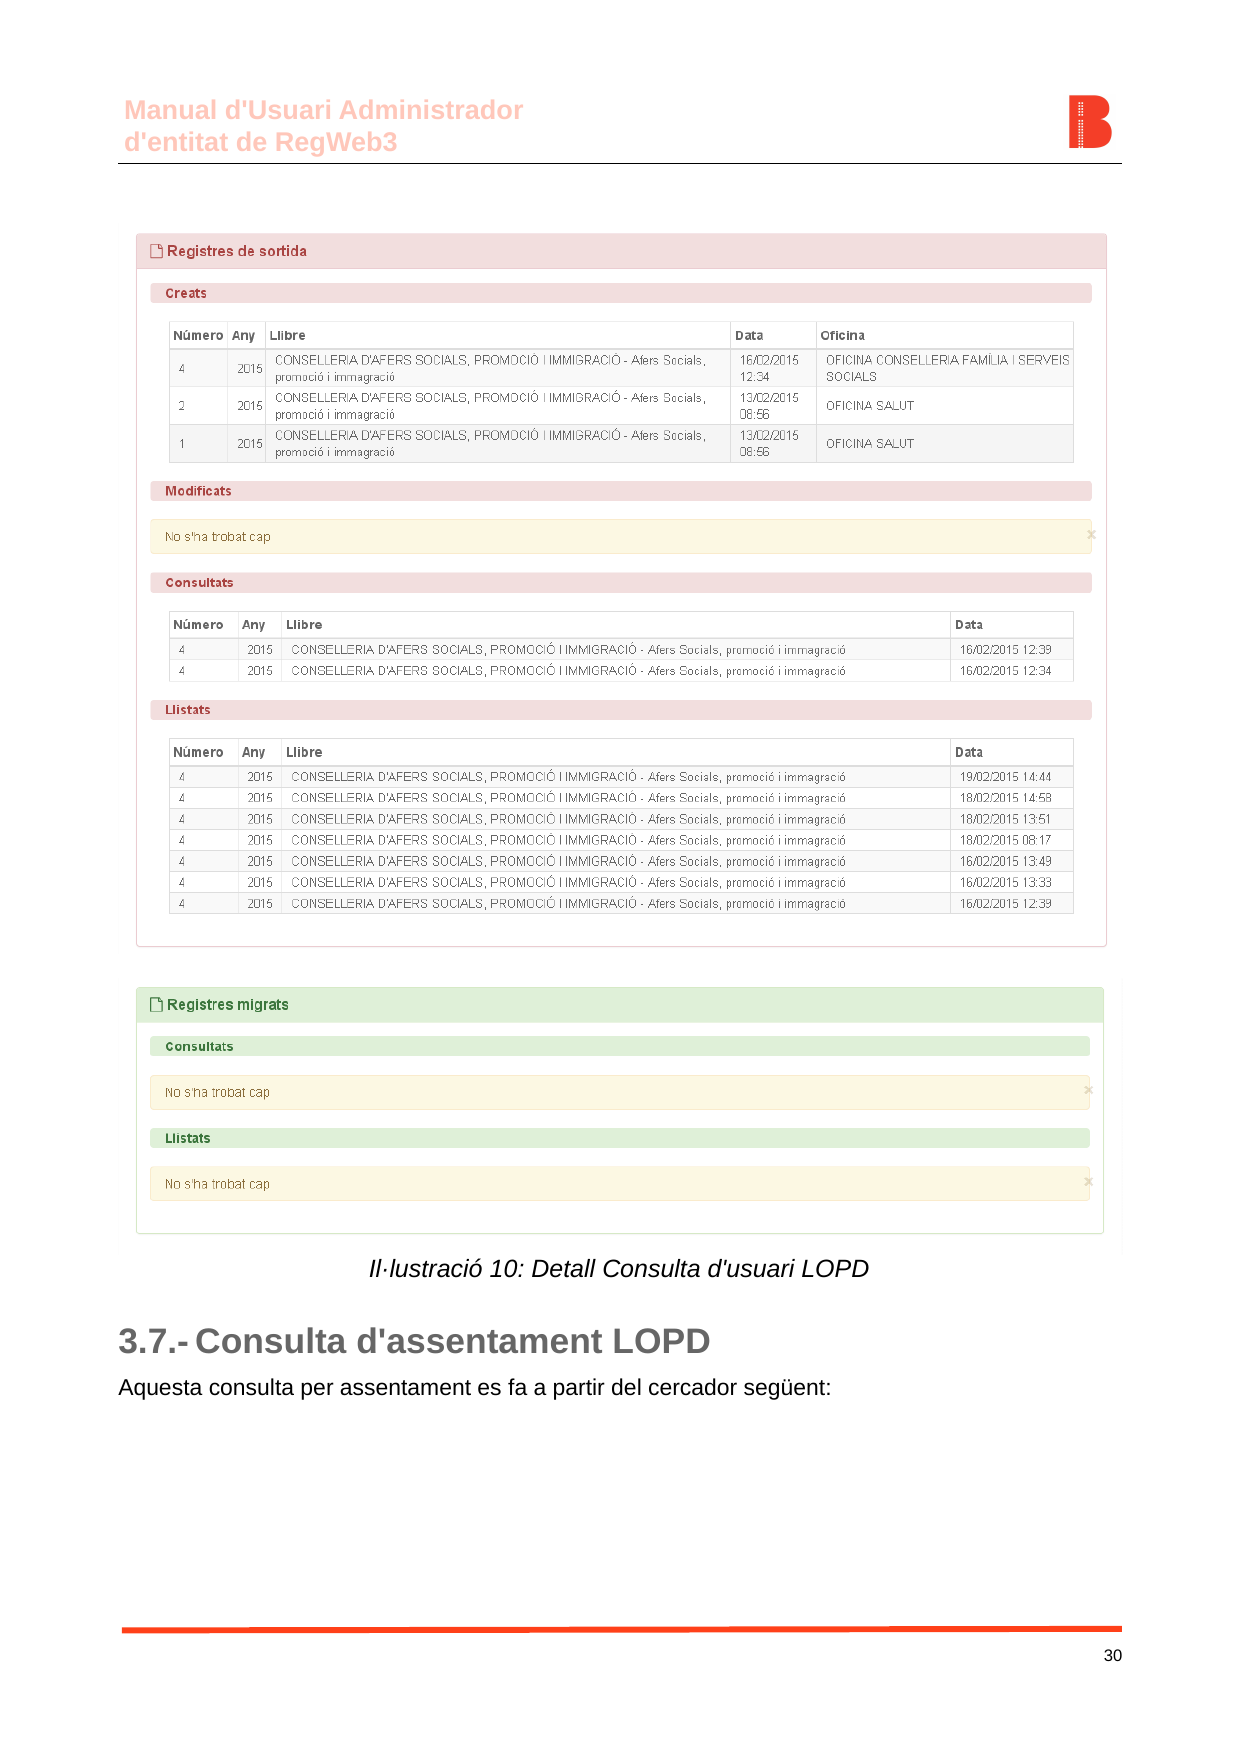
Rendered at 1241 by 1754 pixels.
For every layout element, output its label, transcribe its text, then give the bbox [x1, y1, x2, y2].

text Il·lustració 10: Detall Consulta d'usuari LOPD [118, 1255, 1122, 1283]
picture [118, 223, 1123, 954]
picture [118, 978, 1123, 1255]
subtitle Consulta d'assentament LOPD [118, 1321, 1122, 1361]
text Aquesta consulta per assentament es fa a partir del cercador següent: [118, 1374, 1122, 1400]
picture [1063, 94, 1117, 150]
